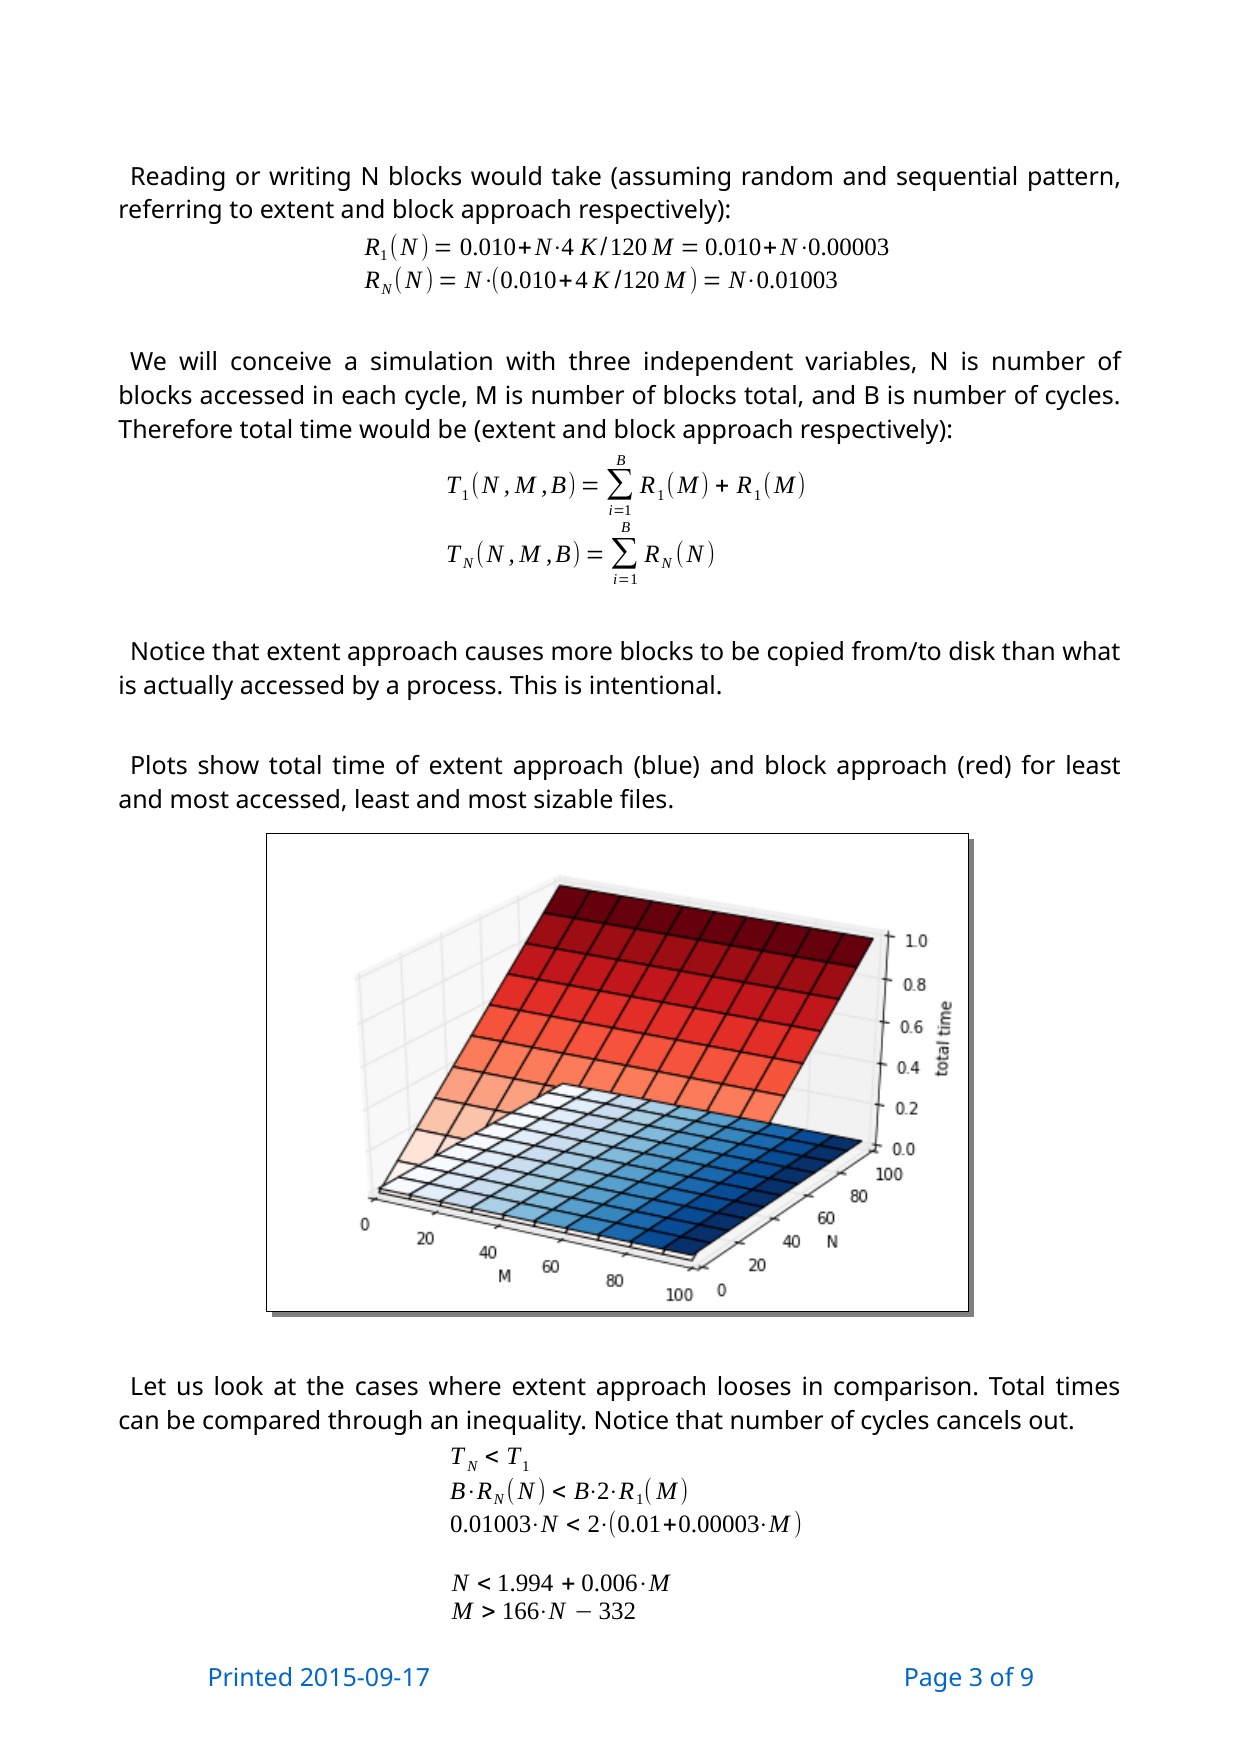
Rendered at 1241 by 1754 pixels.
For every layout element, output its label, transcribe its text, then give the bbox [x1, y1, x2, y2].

text We will conceive a simulation with three independent variables, N is number of blocks accessed in each cycle, M is number of blocks total, and B is number of cycles. Therefore total time would be (extent and block approach respectively): [118, 343, 1122, 446]
text Reading or writing N blocks would take (assuming random and sequential pattern, referring to extent and block approach respectively): [118, 158, 1122, 226]
text Notice that extent approach causes more blocks to be copied from/to disk than what is actually accessed by a process. This is intentional. [118, 633, 1122, 702]
text Let us look at the cases where extent approach looses in comparison. Total times can be compared through an inequality. Notice that number of cycles cancels out. [118, 1369, 1122, 1437]
text Plots show total time of extent approach (blue) and block approach (red) for least and most accessed, least and most sizable files. [118, 747, 1122, 816]
picture [268, 836, 966, 1309]
